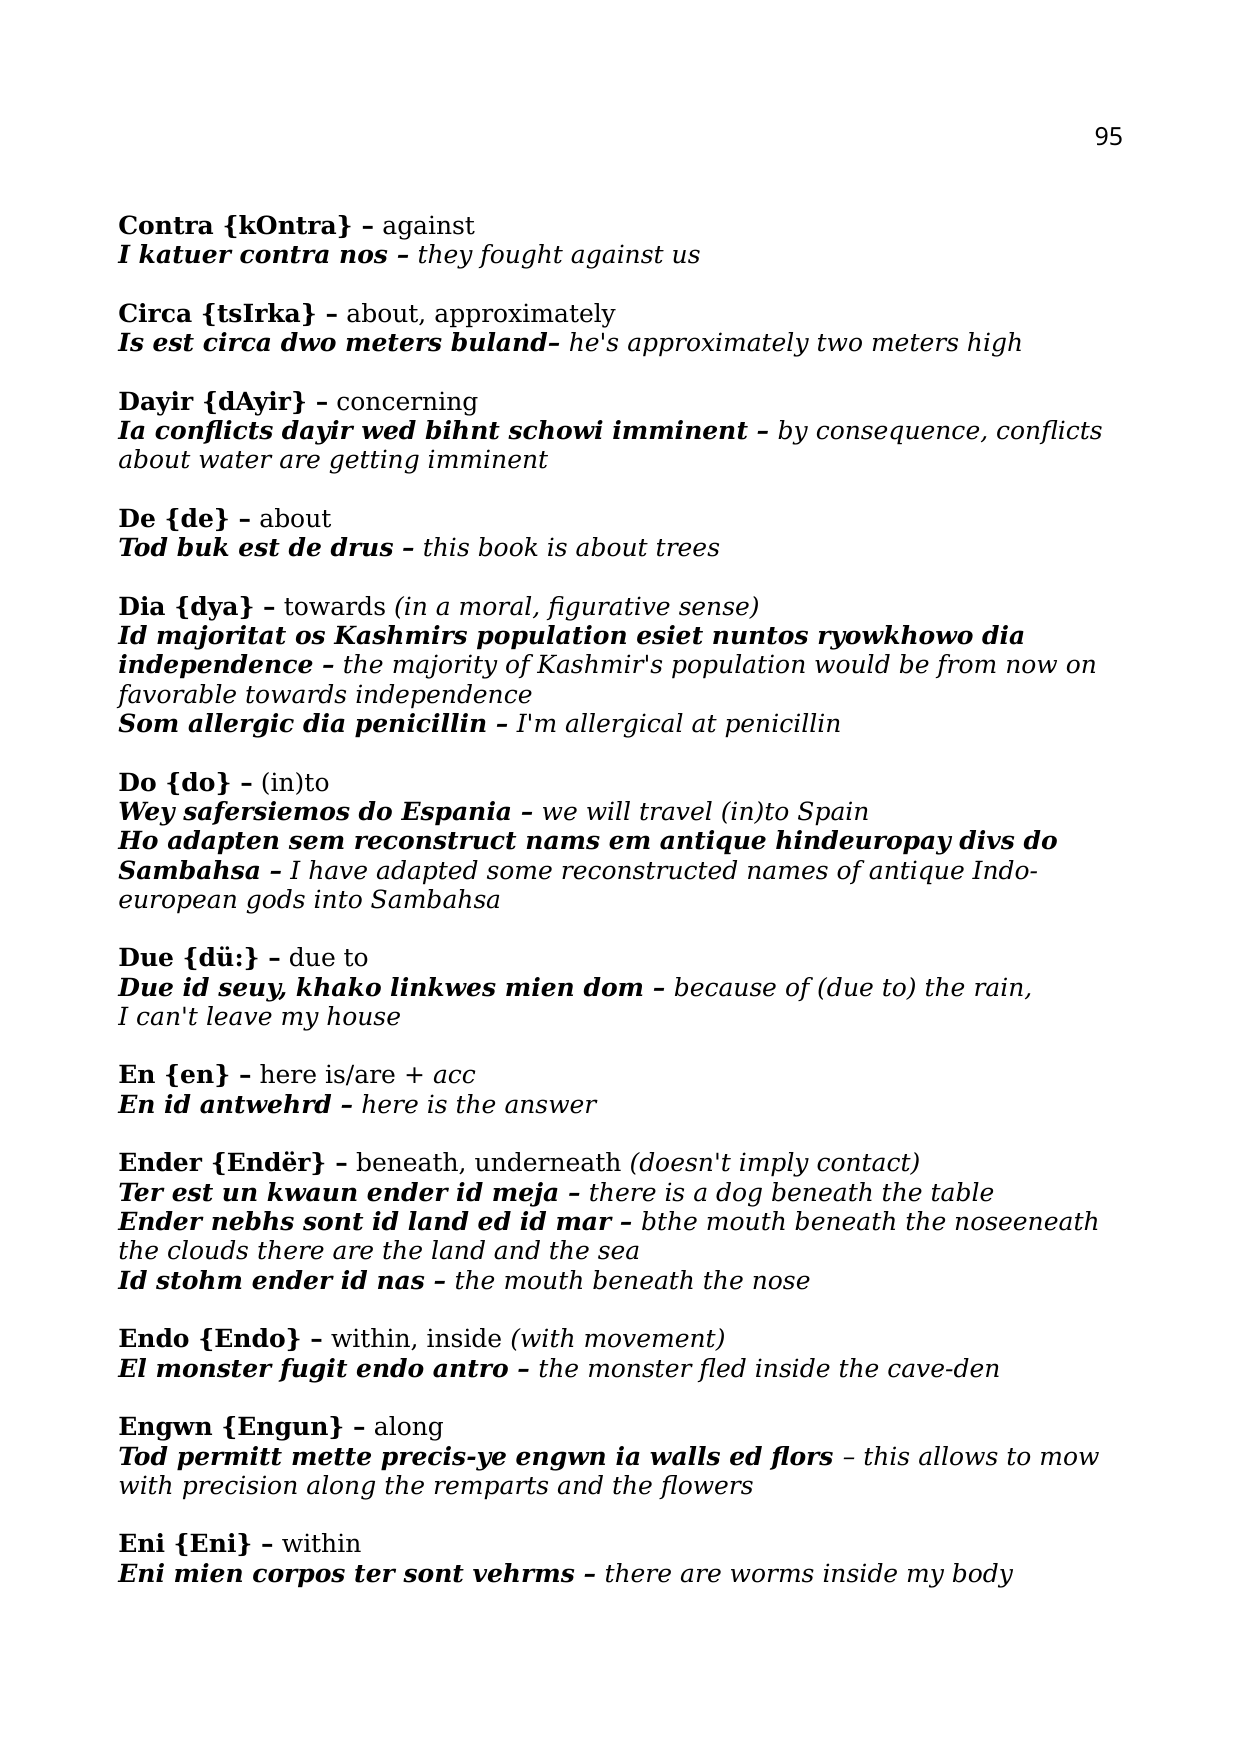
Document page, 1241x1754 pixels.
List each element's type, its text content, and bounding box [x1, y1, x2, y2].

text Wey safersiemos do Espania – we will travel (in)to Spain [118, 797, 1123, 826]
text Tod buk est de drus – this book is about trees [118, 533, 1123, 562]
text Engwn {Engun} – along [118, 1412, 1123, 1441]
text Is est circa dwo meters buland– he's approximately two meters high [118, 328, 1123, 357]
text Id stohm ender id nas – the mouth beneath the nose [118, 1266, 1123, 1295]
text Ia conflicts dayir wed bihnt schowi imminent – by consequence, conflicts about water are getting imminent [118, 416, 1123, 474]
text Do {do} – (in)to [118, 767, 1123, 797]
text De {de} – about [118, 504, 1123, 533]
text El monster fugit endo antro – the monster fled inside the cave-den [118, 1353, 1123, 1383]
text Eni {Eni} – within [118, 1529, 1123, 1558]
text Dia {dya} – towards (in a moral, figurative sense) [118, 592, 1123, 621]
text Ender nebhs sont id land ed id mar – bthe mouth beneath the noseeneath the clouds there are the land and the sea [118, 1207, 1123, 1266]
text I can't leave my house [118, 1002, 1123, 1031]
text Due {dü:} – due to [118, 943, 1123, 973]
text Eni mien corpos ter sont vehrms – there are worms inside my body [118, 1558, 1123, 1588]
text Ho adapten sem reconstruct nams em antique hindeuropay divs do Sambahsa – I have adapted some reconstructed names of antique Indo-european gods into Sambahsa [118, 826, 1123, 914]
text Circa {tsIrka} – about, approximately [118, 299, 1123, 328]
text Id majoritat os Kashmirs population esiet nuntos ryowkhowo dia independence – the majority of Kashmir's population would be from now on favorable towards independence [118, 621, 1123, 709]
text I katuer contra nos – they fought against us [118, 240, 1123, 269]
text Dayir {dAyir} – concerning [118, 387, 1123, 416]
text Tod permitt mette precis-ye engwn ia walls ed flors – this allows to mow with precision along the remparts and the flowers [118, 1441, 1123, 1500]
text En {en} – here is/are + acc [118, 1060, 1123, 1090]
text Due id seuy, khako linkwes mien dom – because of (due to) the rain, [118, 973, 1123, 1002]
text En id antwehrd – here is the answer [118, 1090, 1123, 1119]
text Contra {kOntra} – against [118, 211, 1123, 240]
text Ender {Endër} – beneath, underneath (doesn't imply contact) [118, 1148, 1123, 1178]
text Som allergic dia penicillin – I'm allergical at penicillin [118, 709, 1123, 738]
text Ter est un kwaun ender id meja – there is a dog beneath the table [118, 1178, 1123, 1207]
text Endo {Endo} – within, inside (with movement) [118, 1324, 1123, 1353]
